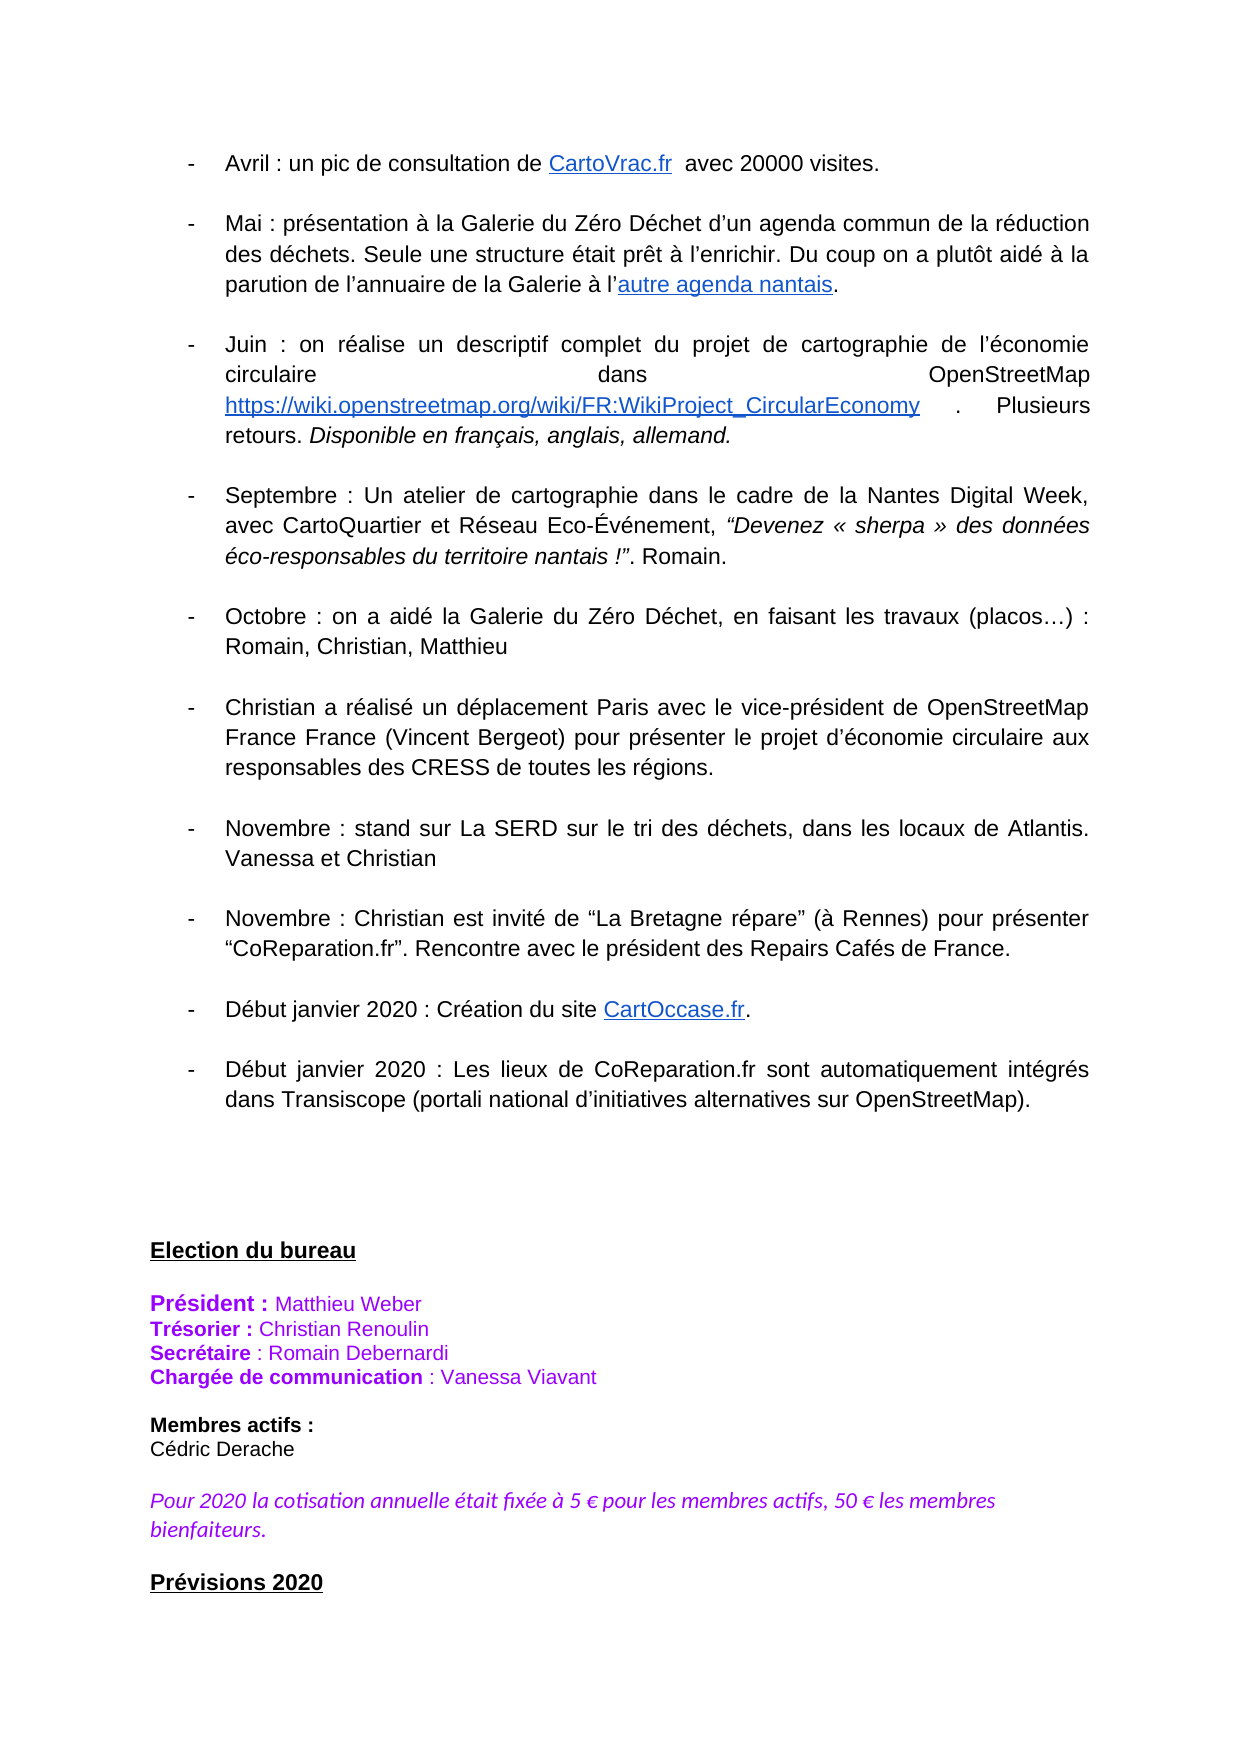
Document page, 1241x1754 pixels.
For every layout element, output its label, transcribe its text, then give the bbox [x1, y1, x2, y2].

list Octobre : on a aidé la Galerie du Zéro Déchet, en faisant les travaux (placos…) : Romain, Christian, Matthieu [187, 603, 1090, 660]
list Début janvier 2020 : Les lieux de CoReparation.fr sont automatiquement intégrés dans Transiscope (portali national d’initiatives alternatives sur OpenStreetMap). [187, 1056, 1090, 1113]
list Mai : présentation à la Galerie du Zéro Déchet d’un agenda commun de la réduction des déchets. Seule une structure était prêt à l’enrichir. Du coup on a plutôt aidé à la parution de l’annuaire de la Galerie à l’autre agenda nantais. [187, 210, 1090, 297]
text Président : Matthieu Weber [150, 1290, 1090, 1317]
list Avril : un pic de consultation de CartoVrac.fr avec 20000 visites. [187, 150, 1090, 176]
list Novembre : stand sur La SERD sur le tri des déchets, dans les locaux de Atlantis. Vanessa et Christian [187, 814, 1090, 871]
text Pour 2020 la cotisation annuelle était fixée à 5 € pour les membres actifs, 50 € les membres bienfaiteurs. [150, 1487, 1090, 1543]
list Christian a réalisé un déplacement Paris avec le vice-président de OpenStreetMap France France (Vincent Bergeot) pour présenter le projet d’économie circulaire aux responsables des CRESS de toutes les régions. [187, 694, 1090, 781]
list Juin : on réalise un descriptif complet du projet de cartographie de l’économie circulaire dans OpenStreetMap https://wiki.openstreetmap.org/wiki/FR:WikiProject_CircularEconomy . Plusieurs retours. Disponible en français, anglais, allemand. [187, 331, 1090, 448]
list Septembre : Un atelier de cartographie dans le cadre de la Nantes Digital Week, avec CartoQuartier et Réseau Eco-Événement, “Devenez « sherpa » des données éco-responsables du territoire nantais !”. Romain. [187, 482, 1090, 569]
text Trésorier : Christian Renoulin [150, 1317, 1090, 1341]
text Cédric Derache [150, 1436, 1090, 1460]
text Secrétaire : Romain Debernardi [150, 1341, 1090, 1364]
list Novembre : Christian est invité de “La Bretagne répare” (à Rennes) pour présenter “CoReparation.fr”. Rencontre avec le président des Repairs Cafés de France. [187, 905, 1090, 962]
text Chargée de communication : Vanessa Viavant [150, 1364, 1090, 1388]
text Election du bureau [150, 1237, 1090, 1264]
text Membres actifs : [150, 1412, 1090, 1436]
text Prévisions 2020 [150, 1569, 1090, 1595]
list Début janvier 2020 : Création du site CartOccase.fr. [187, 996, 1090, 1022]
